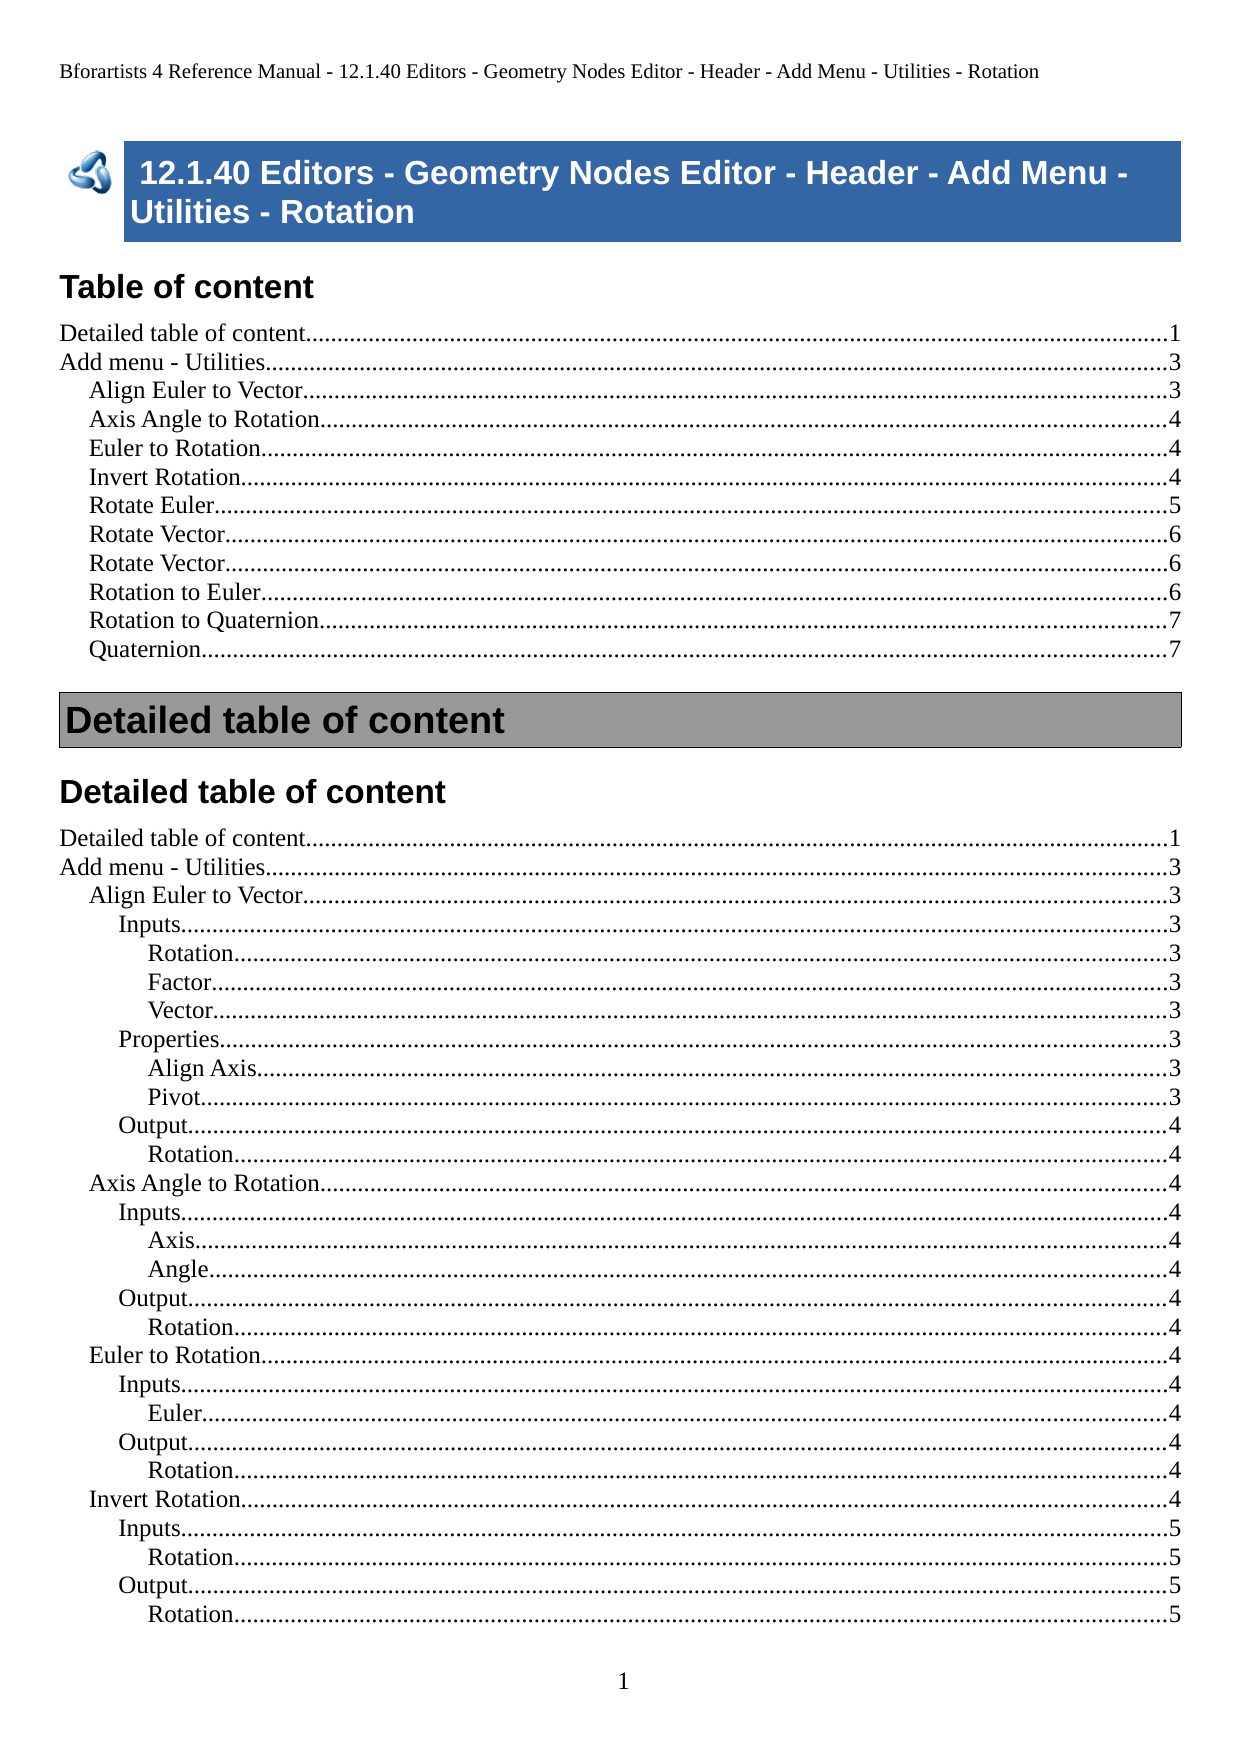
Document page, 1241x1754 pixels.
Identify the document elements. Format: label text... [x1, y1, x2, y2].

text Inputs 3 [118, 909, 1181, 938]
table_header 12.1.40 Editors - Geometry Nodes Editor - Header - Add Menu - Utilities - Rotation [124, 141, 1181, 242]
text Factor 3 [147, 967, 1181, 995]
text Rotate Vector 6 [88, 519, 1181, 548]
text Output 4 [118, 1110, 1181, 1139]
text Axis Angle to Rotation 4 [88, 404, 1181, 433]
text Rotation to Quaternion 7 [88, 605, 1181, 634]
text Rotation 5 [147, 1599, 1181, 1628]
text Invert Rotation 4 [88, 462, 1181, 490]
picture [65, 147, 114, 197]
text Rotation 4 [147, 1139, 1181, 1168]
text Axis 4 [147, 1225, 1181, 1254]
text Rotate Euler 5 [88, 490, 1181, 519]
text Rotation 4 [147, 1455, 1181, 1484]
text Add menu - Utilities 3 [59, 347, 1181, 375]
text Detailed table of content 1 [59, 318, 1181, 347]
text Detailed table of content 1 [59, 823, 1181, 852]
table_header Detailed table of content [60, 693, 1181, 747]
text Inputs 5 [118, 1513, 1181, 1542]
text Euler 4 [147, 1398, 1181, 1427]
text Euler to Rotation 4 [88, 433, 1181, 462]
text Align Euler to Vector 3 [88, 880, 1181, 909]
text Angle 4 [147, 1254, 1181, 1283]
text Output 5 [118, 1570, 1181, 1599]
text Inputs 4 [118, 1369, 1181, 1398]
text Quaternion 7 [88, 634, 1181, 663]
text Properties 3 [118, 1024, 1181, 1053]
text Invert Rotation 4 [88, 1484, 1181, 1513]
text Add menu - Utilities 3 [59, 852, 1181, 880]
text Rotate Vector 6 [88, 548, 1181, 577]
subtitle Table of content [59, 267, 1181, 305]
text Vector 3 [147, 995, 1181, 1024]
text Align Axis 3 [147, 1053, 1181, 1082]
text Output 4 [118, 1427, 1181, 1455]
text Rotation 4 [147, 1312, 1181, 1340]
text Rotation 3 [147, 938, 1181, 967]
text Inputs 4 [118, 1197, 1181, 1225]
text Rotation to Euler 6 [88, 577, 1181, 605]
text Align Euler to Vector 3 [88, 375, 1181, 404]
table_header [59, 141, 124, 242]
text Rotation 5 [147, 1542, 1181, 1570]
text Euler to Rotation 4 [88, 1340, 1181, 1369]
text Output 4 [118, 1283, 1181, 1312]
subtitle Detailed table of content [59, 772, 1181, 810]
text Axis Angle to Rotation 4 [88, 1168, 1181, 1197]
text Pivot 3 [147, 1082, 1181, 1110]
